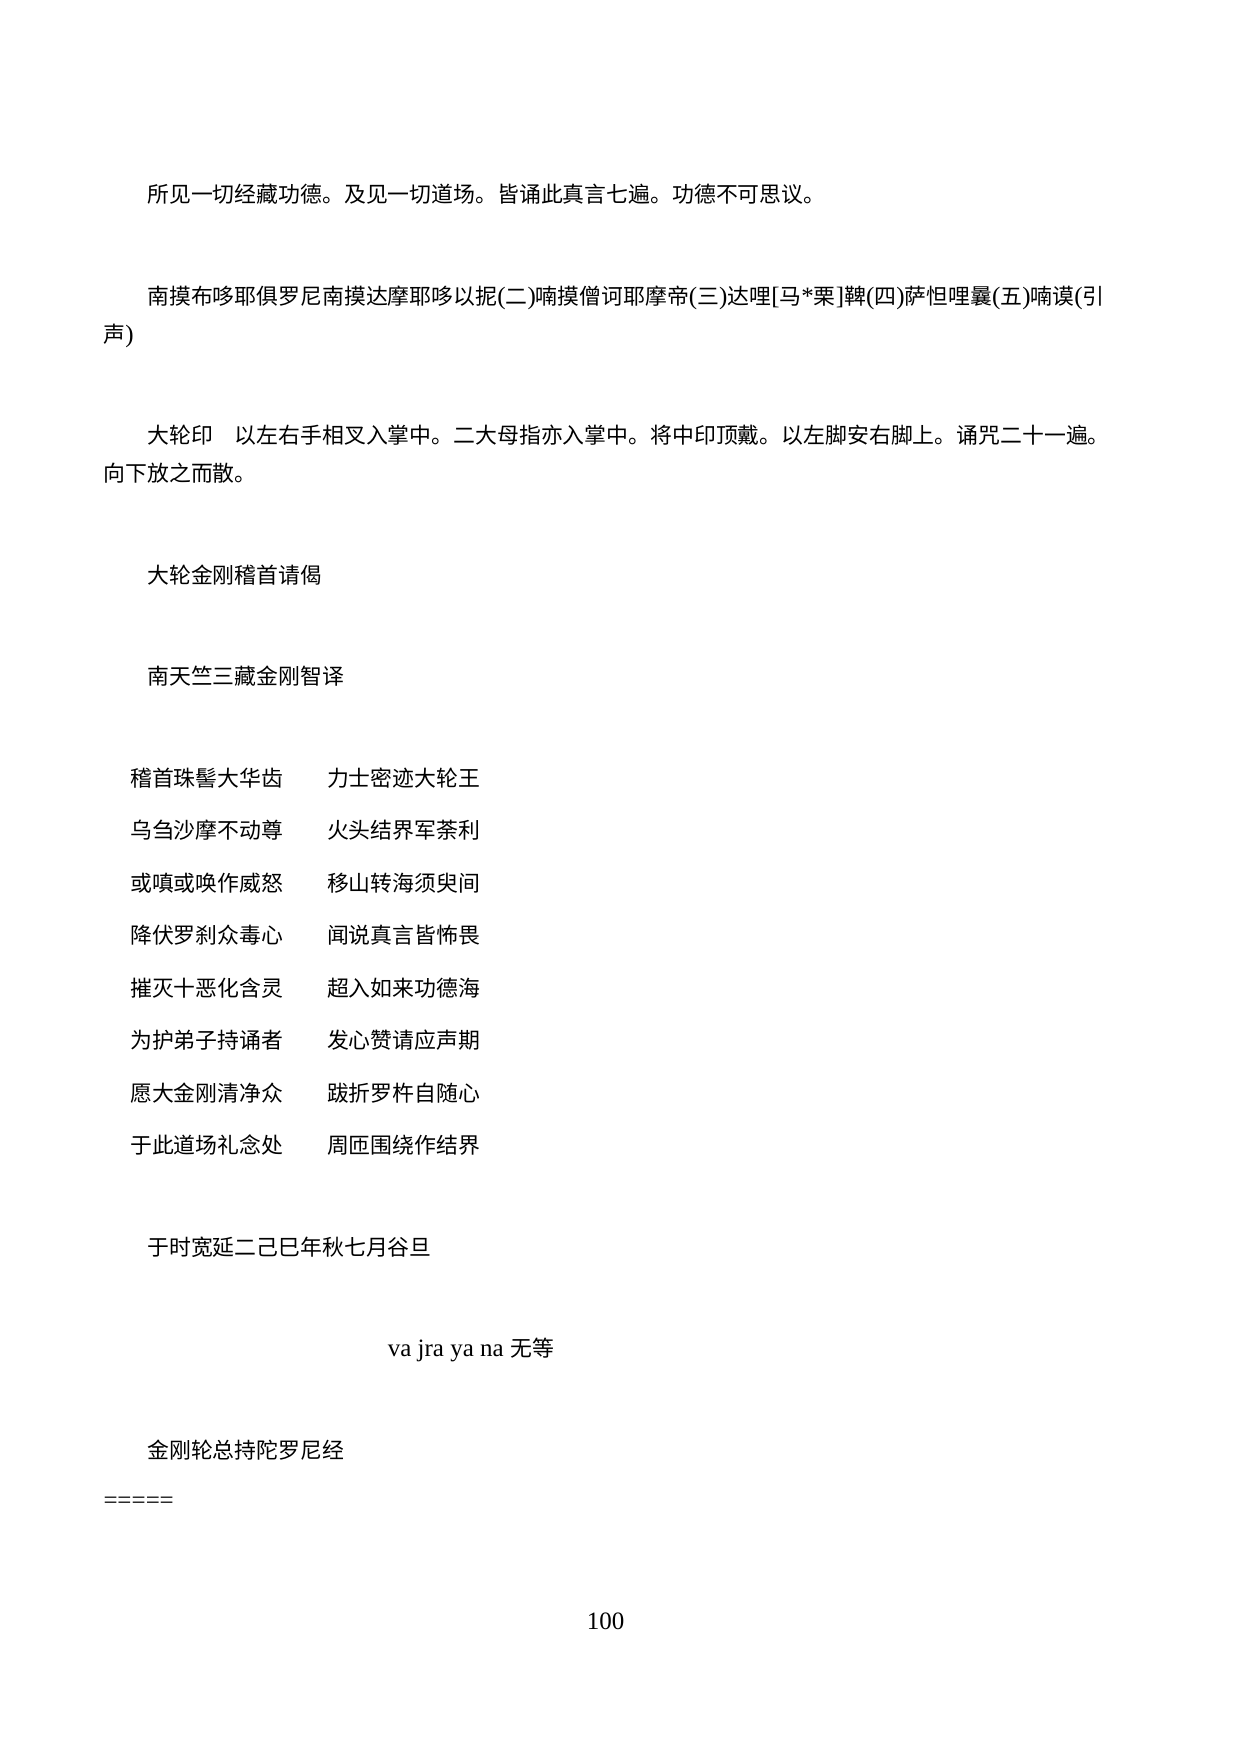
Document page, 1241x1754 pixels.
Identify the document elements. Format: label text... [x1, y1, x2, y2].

text 稽首珠髻大华齿 力士密迹大轮王 [103, 761, 1107, 792]
text 于此道场礼念处 周匝围绕作结界 [103, 1128, 1107, 1160]
text 降伏罗刹众毒心 闻说真言皆怖畏 [103, 918, 1107, 950]
text 南摸布哆耶俱罗尼南摸达摩耶哆以抳(二)喃摸僧诃耶摩帝(三)达哩[马*栗]鞞(四)萨怛哩曩(五)喃谟(引声) [103, 279, 1107, 348]
text va jra ya na 无等 [103, 1331, 1107, 1363]
text 所见一切经藏功德。及见一切道场。皆诵此真言七遍。功德不可思议。 [103, 177, 1107, 209]
text 愿大金刚清净众 跋折罗杵自随心 [103, 1076, 1107, 1107]
text 为护弟子持诵者 发心赞请应声期 [103, 1023, 1107, 1055]
text 于时宽延二己巳年秋七月谷旦 [103, 1230, 1107, 1261]
text 南天竺三藏金刚智译 [103, 659, 1107, 691]
text 大轮金刚稽首请偈 [103, 558, 1107, 589]
text 或嗔或唤作威怒 移山转海须臾间 [103, 866, 1107, 897]
text ===== [103, 1485, 1107, 1514]
text 摧灭十恶化含灵 超入如来功德海 [103, 971, 1107, 1002]
text 大轮印 以左右手相叉入掌中。二大母指亦入掌中。将中印顶戴。以左脚安右脚上。诵咒二十一遍。向下放之而散。 [103, 418, 1107, 488]
text 乌刍沙摩不动尊 火头结界军荼利 [103, 813, 1107, 845]
text 金刚轮总持陀罗尼经 [103, 1433, 1107, 1464]
